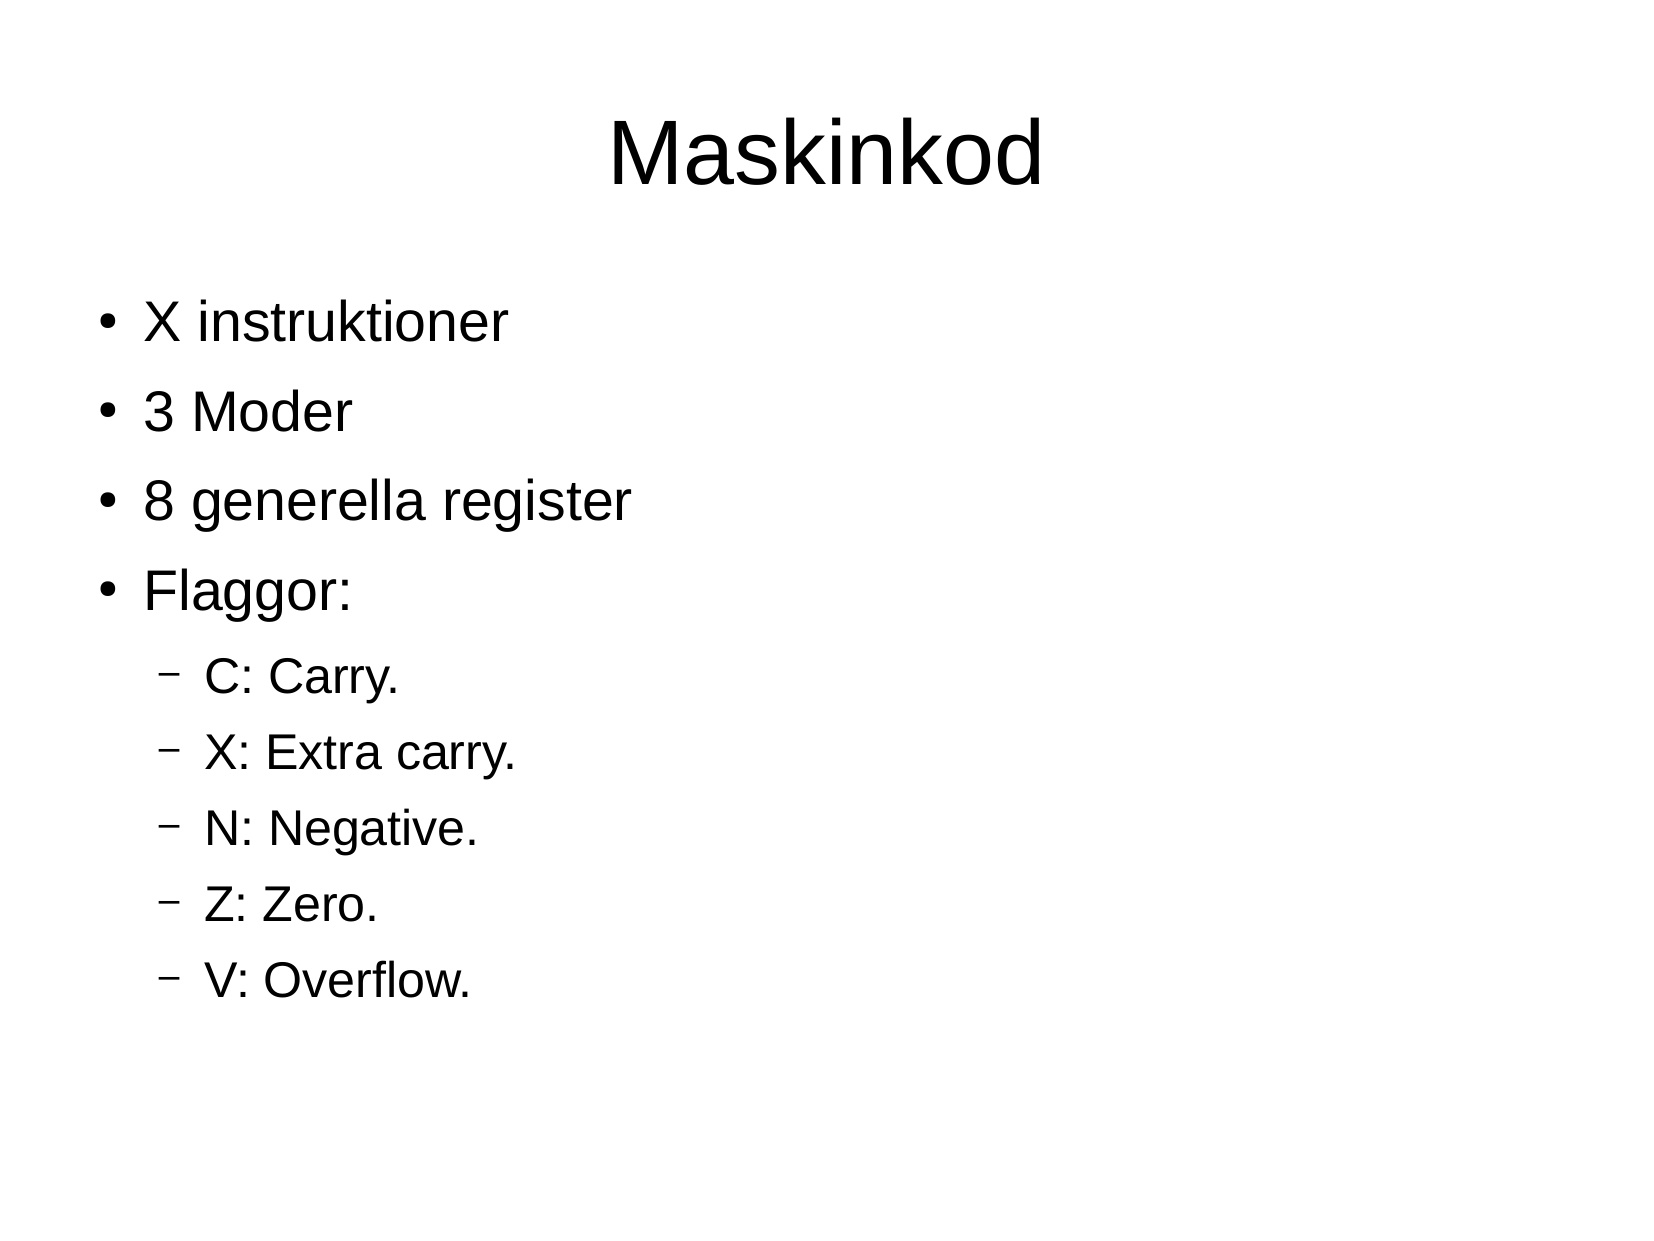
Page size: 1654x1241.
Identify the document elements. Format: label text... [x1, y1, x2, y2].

title Maskinkod [82, 49, 1571, 257]
list X instruktioner 3 Moder 8 generella register Flaggor: C: Carry. X: Extra carry. N: Negative. Z: Zero. V: Overflow. [82, 290, 809, 1010]
